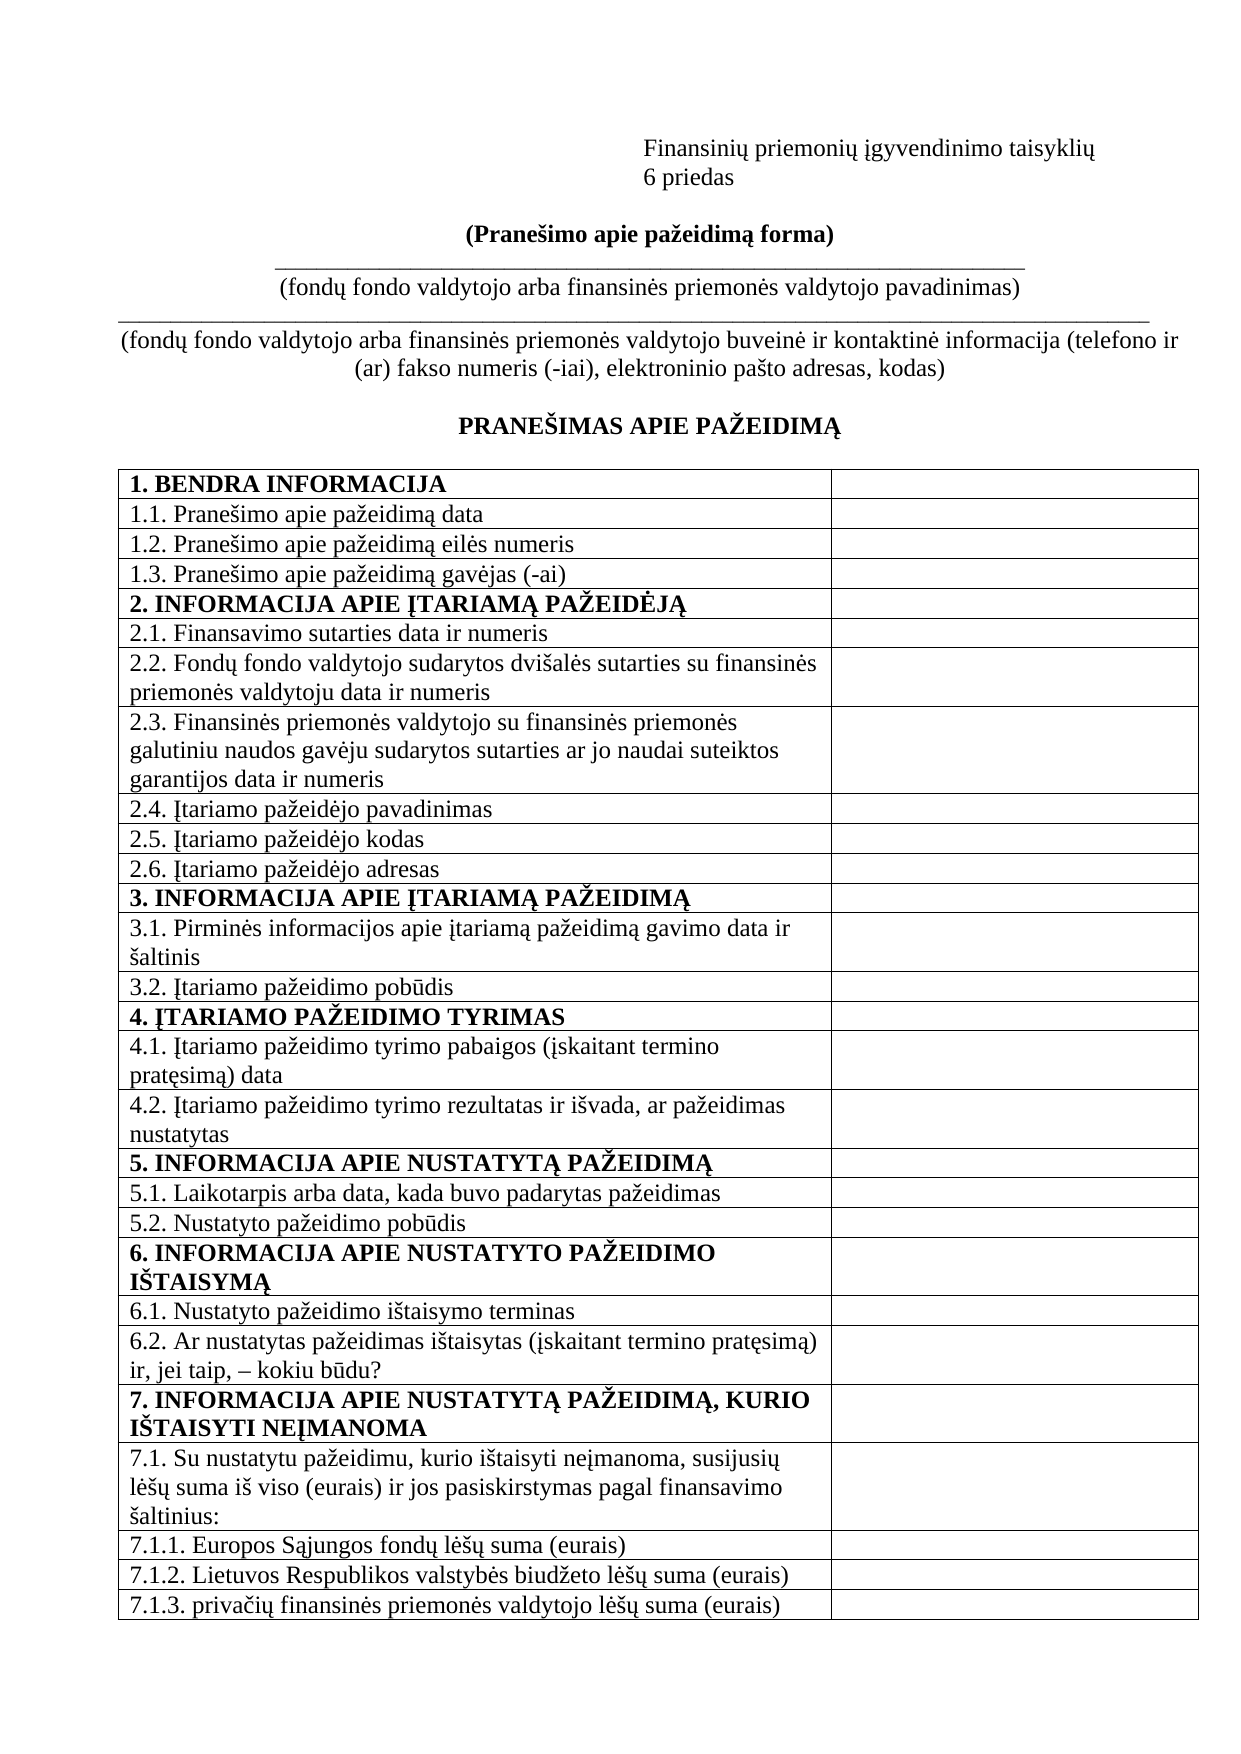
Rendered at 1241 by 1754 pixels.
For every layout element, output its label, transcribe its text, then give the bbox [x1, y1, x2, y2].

table_cell [832, 1560, 1198, 1589]
table_cell 7. INFORMACIJA APIE NUSTATYTĄ PAŽEIDIMĄ, KURIO IŠTAISYTI NEĮMANOMA [119, 1385, 831, 1442]
table_cell [832, 854, 1198, 882]
table_cell 7.1.1. Europos Sąjungos fondų lėšų suma (eurais) [119, 1531, 831, 1559]
table_cell 3. INFORMACIJA APIE ĮTARIAMĄ PAŽEIDIMĄ [119, 884, 831, 912]
table_cell 1.1. Pranešimo apie pažeidimą data [119, 499, 831, 528]
table_cell [832, 648, 1198, 706]
text (Pranešimo apie pažeidimą forma) [118, 219, 1181, 248]
table_cell 1.2. Pranešimo apie pažeidimą eilės numeris [119, 529, 831, 558]
table_cell [832, 1385, 1198, 1442]
table_cell [832, 794, 1198, 823]
table_cell 3.2. Įtariamo pažeidimo pobūdis [119, 972, 831, 1001]
table_cell [832, 1296, 1198, 1325]
table_cell [832, 1031, 1198, 1089]
text (fondų fondo valdytojo arba finansinės priemonės valdytojo pavadinimas) [118, 272, 1181, 301]
table_cell [832, 1002, 1198, 1030]
text ___________________________________________________________________________________________________ [118, 301, 1181, 325]
table_cell 5.2. Nustatyto pažeidimo pobūdis [119, 1208, 831, 1237]
table_cell 2.2. Fondų fondo valdytojo sudarytos dvišalės sutarties su finansinės priemonės valdytoju data ir numeris [119, 648, 831, 706]
table_cell [832, 1443, 1198, 1529]
table_cell [832, 824, 1198, 853]
table_cell 2.5. Įtariamo pažeidėjo kodas [119, 824, 831, 853]
table_cell 3.1. Pirminės informacijos apie įtariamą pažeidimą gavimo data ir šaltinis [119, 913, 831, 971]
table_cell 2.3. Finansinės priemonės valdytojo su finansinės priemonės galutiniu naudos gavėju sudarytos sutarties ar jo naudai suteiktos garantijos data ir numeris [119, 707, 831, 793]
table_cell 1.3. Pranešimo apie pažeidimą gavėjas (-ai) [119, 559, 831, 588]
table_cell [832, 559, 1198, 588]
text Finansinių priemonių įgyvendinimo taisyklių [619, 133, 1181, 162]
table_cell [832, 884, 1198, 912]
table_cell [832, 707, 1198, 793]
table_cell [832, 1590, 1198, 1619]
table_cell [832, 972, 1198, 1001]
table_cell 4.1. Įtariamo pažeidimo tyrimo pabaigos (įskaitant termino pratęsimą) data [119, 1031, 831, 1089]
table_cell 5.1. Laikotarpis arba data, kada buvo padarytas pažeidimas [119, 1178, 831, 1207]
table_header 1. BENDRA INFORMACIJA [119, 470, 831, 498]
table_cell 4. ĮTARIAMO PAŽEIDIMO TYRIMAS [119, 1002, 831, 1030]
table_cell 6. INFORMACIJA APIE NUSTATYTO PAŽEIDIMO IŠTAISYMĄ [119, 1238, 831, 1295]
table_cell [832, 1531, 1198, 1559]
text (fondų fondo valdytojo arba finansinės priemonės valdytojo buveinė ir kontaktinė informacija (telefono ir (ar) fakso numeris (-iai), elektroninio pašto adresas, kodas) [118, 325, 1181, 382]
table_cell 2.1. Finansavimo sutarties data ir numeris [119, 619, 831, 647]
table_cell [832, 619, 1198, 647]
table_cell [832, 1090, 1198, 1147]
table_cell 7.1.3. privačių finansinės priemonės valdytojo lėšų suma (eurais) [119, 1590, 831, 1619]
table_cell [832, 499, 1198, 528]
table_cell 6.1. Nustatyto pažeidimo ištaisymo terminas [119, 1296, 831, 1325]
text ________________________________________________________________________ [118, 248, 1181, 272]
table_cell [832, 1208, 1198, 1237]
table_cell [832, 1326, 1198, 1384]
table_cell 7.1. Su nustatytu pažeidimu, kurio ištaisyti neįmanoma, susijusių lėšų suma iš viso (eurais) ir jos pasiskirstymas pagal finansavimo šaltinius: [119, 1443, 831, 1529]
table_cell [832, 913, 1198, 971]
table_cell 6.2. Ar nustatytas pažeidimas ištaisytas (įskaitant termino pratęsimą) ir, jei taip, – kokiu būdu? [119, 1326, 831, 1384]
table_cell 5. INFORMACIJA APIE NUSTATYTĄ PAŽEIDIMĄ [119, 1149, 831, 1177]
text PRANEŠIMAS APIE PAŽEIDIMĄ [118, 411, 1181, 440]
table_header [832, 470, 1198, 498]
table_cell [832, 589, 1198, 617]
table_cell [832, 1178, 1198, 1207]
table_cell 2. INFORMACIJA APIE ĮTARIAMĄ PAŽEIDĖJĄ [119, 589, 831, 617]
table_cell 2.4. Įtariamo pažeidėjo pavadinimas [119, 794, 831, 823]
table_cell [832, 529, 1198, 558]
table_cell [832, 1149, 1198, 1177]
table_cell 7.1.2. Lietuvos Respublikos valstybės biudžeto lėšų suma (eurais) [119, 1560, 831, 1589]
table_cell 2.6. Įtariamo pažeidėjo adresas [119, 854, 831, 882]
text 6 priedas [568, 162, 1181, 190]
table_cell [832, 1238, 1198, 1295]
table_cell 4.2. Įtariamo pažeidimo tyrimo rezultatas ir išvada, ar pažeidimas nustatytas [119, 1090, 831, 1147]
